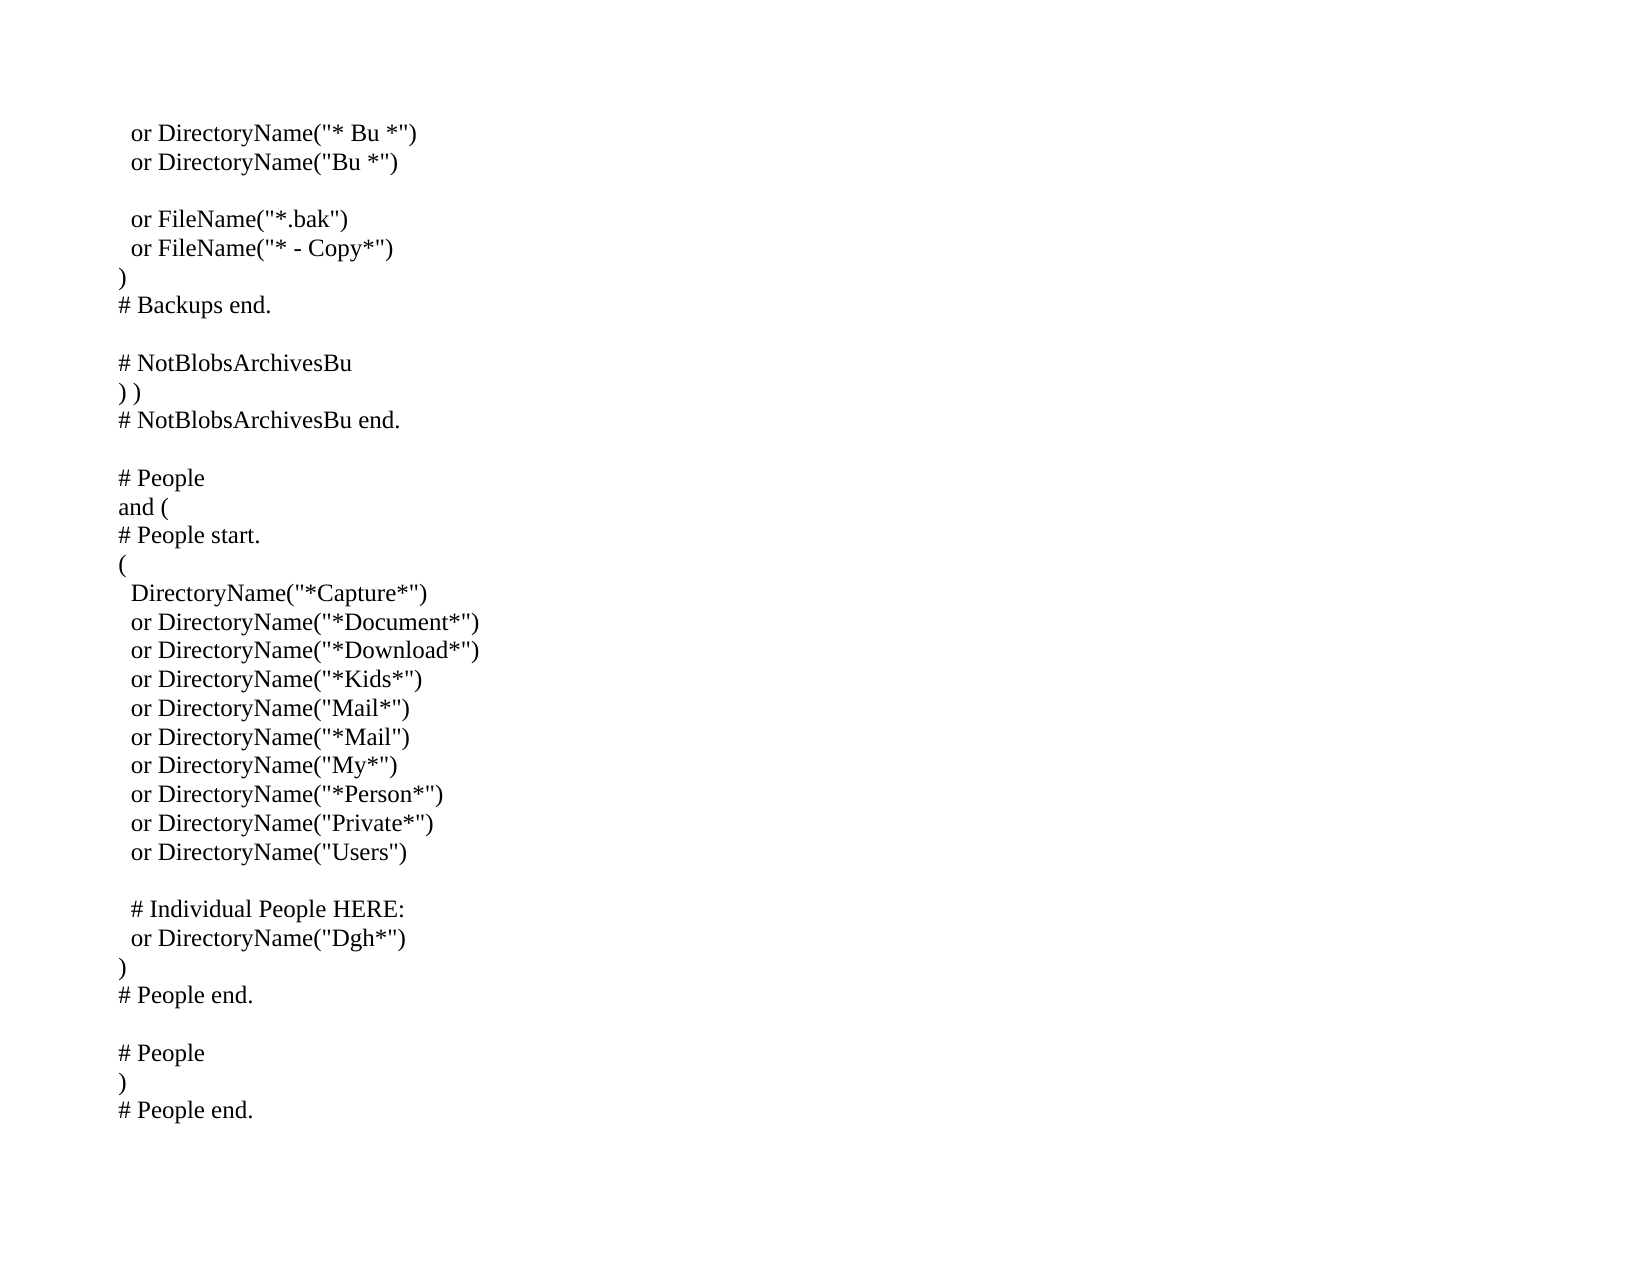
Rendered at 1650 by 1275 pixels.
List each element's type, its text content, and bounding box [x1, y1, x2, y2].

text # People start. [118, 521, 1532, 549]
text or DirectoryName("*Download*") [118, 636, 1532, 664]
text # Individual People HERE: [118, 894, 1532, 923]
text ) [118, 262, 1532, 291]
text # NotBlobsArchivesBu end. [118, 406, 1532, 434]
text or DirectoryName("*Kids*") [118, 664, 1532, 693]
text ) [118, 952, 1532, 981]
text # People end. [118, 981, 1532, 1009]
text # People [118, 1038, 1532, 1067]
text or DirectoryName("* Bu *") [118, 118, 1532, 147]
text ( [118, 549, 1532, 578]
text ) ) [118, 377, 1532, 406]
text or DirectoryName("Users") [118, 837, 1532, 866]
text DirectoryName("*Capture*") [118, 578, 1532, 607]
text # People end. [118, 1096, 1532, 1124]
text or FileName("*.bak") [118, 204, 1532, 233]
text ) [118, 1067, 1532, 1096]
text or DirectoryName("Mail*") [118, 693, 1532, 722]
text or DirectoryName("My*") [118, 751, 1532, 779]
text or DirectoryName("Bu *") [118, 147, 1532, 176]
text or DirectoryName("Dgh*") [118, 923, 1532, 952]
text # People [118, 463, 1532, 492]
text or DirectoryName("*Mail") [118, 722, 1532, 751]
text or FileName("* - Copy*") [118, 233, 1532, 262]
text and ( [118, 492, 1532, 521]
text or DirectoryName("*Document*") [118, 607, 1532, 636]
text or DirectoryName("Private*") [118, 808, 1532, 837]
text or DirectoryName("*Person*") [118, 779, 1532, 808]
text # Backups end. [118, 291, 1532, 319]
text # NotBlobsArchivesBu [118, 348, 1532, 377]
